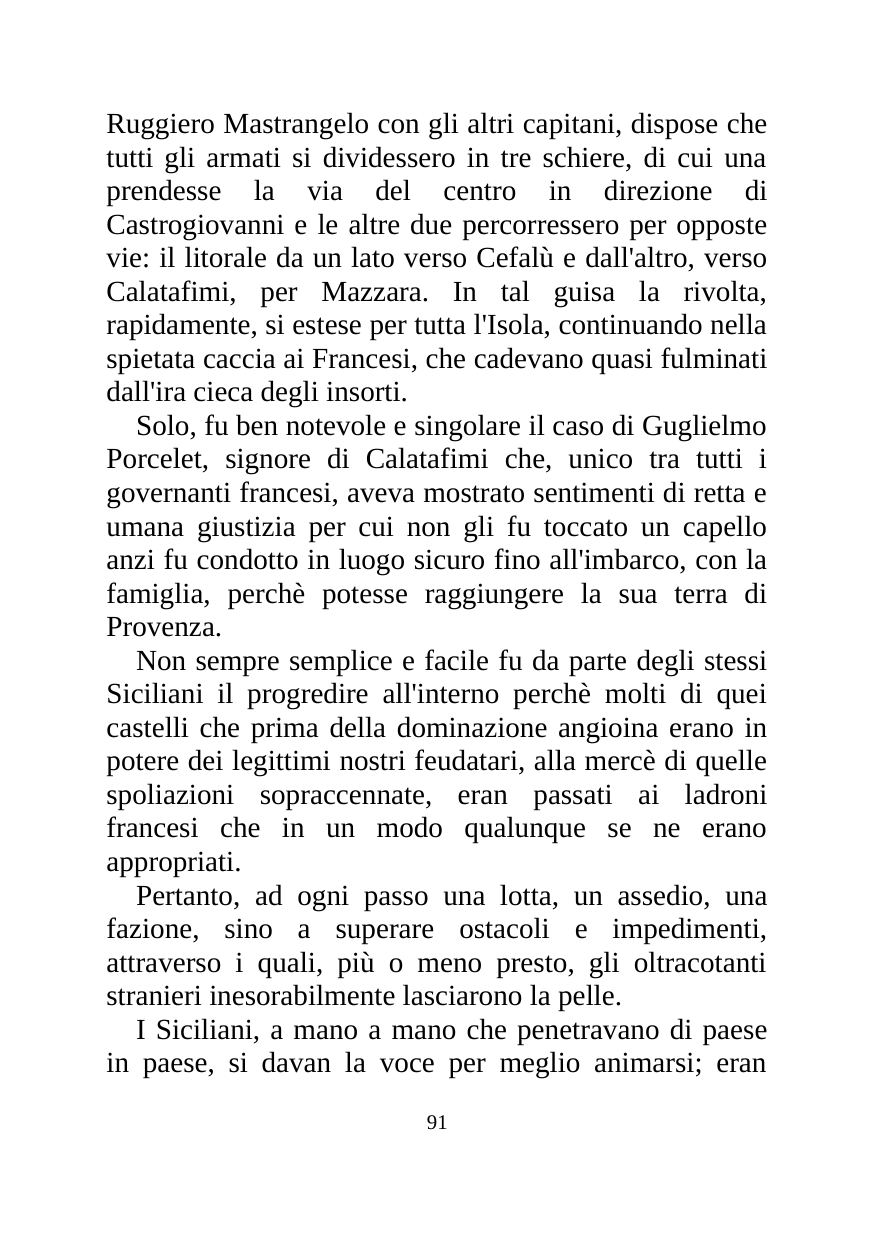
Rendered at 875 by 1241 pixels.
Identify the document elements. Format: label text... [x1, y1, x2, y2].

text I Siciliani, a mano a mano che penetravano di paese in paese, si davan la voce per meglio animarsi; eran [106, 1012, 768, 1079]
text Pertanto, ad ogni passo una lotta, un assedio, una fazione, sino a superare ostacoli e impedimenti, attraverso i quali, più o meno presto, gli oltracotanti stranieri inesorabilmente lasciarono la pelle. [106, 878, 768, 1012]
text Ruggiero Mastrangelo con gli altri capitani, dispose che tutti gli armati si dividessero in tre schiere, di cui una prendesse la via del centro in direzione di Castrogiovanni e le altre due percorressero per opposte vie: il litorale da un lato verso Cefalù e dall'altro, verso Calatafimi, per Mazzara. In tal guisa la rivolta, rapidamente, si estese per tutta l'Isola, continuando nella spietata caccia ai Francesi, che cadevano quasi fulminati dall'ira cieca degli insorti. [106, 106, 768, 408]
text Non sempre semplice e facile fu da parte degli stessi Siciliani il progredire all'interno perchè molti di quei castelli che prima della dominazione angioina erano in potere dei legittimi nostri feudatari, alla mercè di quelle spoliazioni sopraccennate, eran passati ai ladroni francesi che in un modo qualunque se ne erano appropriati. [106, 643, 768, 878]
text Solo, fu ben notevole e singolare il caso di Guglielmo Porcelet, signore di Calatafimi che, unico tra tutti i governanti francesi, aveva mostrato sentimenti di retta e umana giustizia per cui non gli fu toccato un capello anzi fu condotto in luogo sicuro fino all'imbarco, con la famiglia, perchè potesse raggiungere la sua terra di Provenza. [106, 408, 768, 643]
